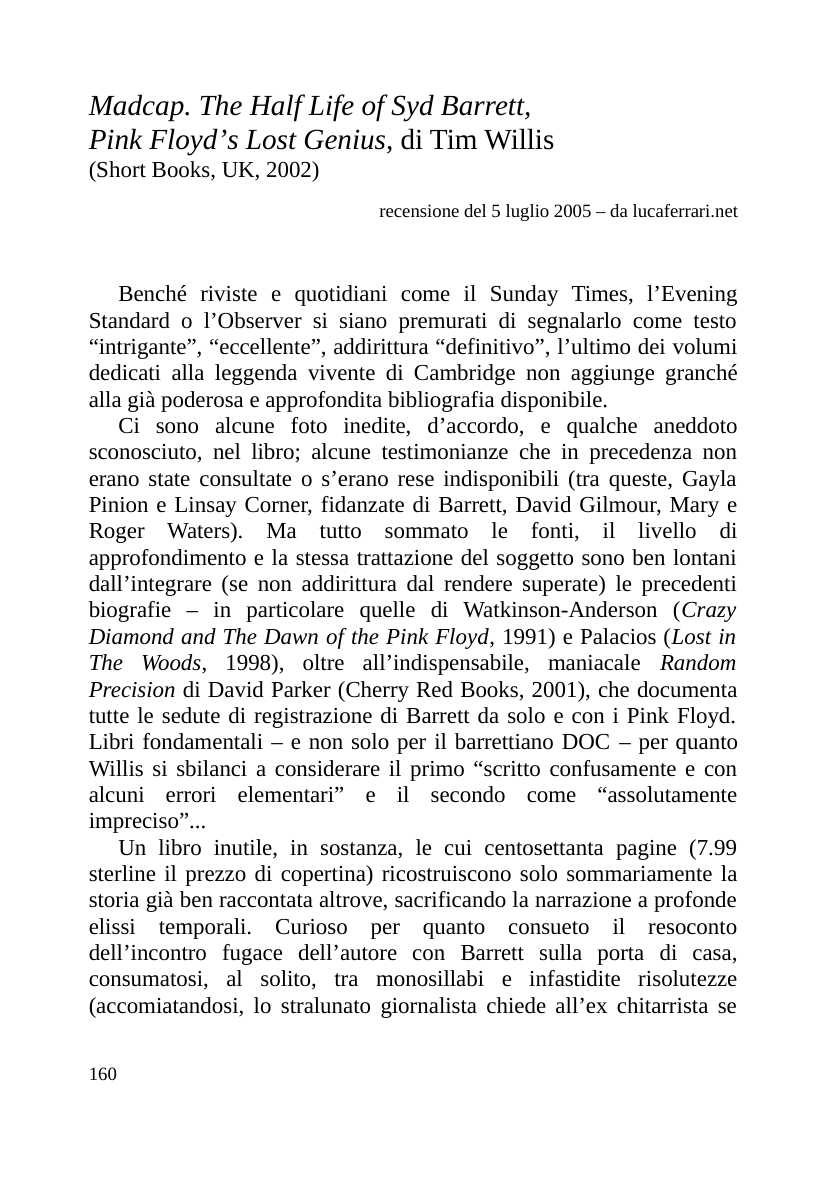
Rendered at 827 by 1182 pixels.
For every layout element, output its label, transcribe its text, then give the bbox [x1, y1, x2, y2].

text recensione del 5 luglio 2005 – da lucaferrari.net [88, 200, 738, 221]
text Madcap. The Half Life of Syd Barrett, Pink Floyd’s Lost Genius, di Tim Willis [88, 88, 738, 156]
text (Short Books, UK, 2002) [88, 156, 738, 182]
text Ci sono alcune foto inedite, d’accordo, e qualche aneddoto sconosciuto, nel libro; alcune testimonianze che in precedenza non erano state consultate o s’erano rese indisponibili (tra queste, Gayla Pinion e Linsay Corner, fidanzate di Barrett, David Gilmour, Mary e Roger Waters). Ma tutto sommato le fonti, il livello di approfondimento e la stessa trattazione del soggetto sono ben lontani dall’integrare (se non addirittura dal rendere superate) le precedenti biografie – in particolare quelle di Watkinson-Anderson (Crazy Diamond and The Dawn of the Pink Floyd, 1991) e Palacios (Lost in The Woods, 1998), oltre all’indispensabile, maniacale Random Precision di David Parker (Cherry Red Books, 2001), che documenta tutte le sedute di registrazione di Barrett da solo e con i Pink Floyd. Libri fondamentali ‒ e non solo per il barrettiano DOC ‒ per quanto Willis si sbilanci a considerare il primo “scritto confusamente e con alcuni errori elementari” e il secondo come “assolutamente impreciso”... [88, 412, 738, 834]
text Un libro inutile, in sostanza, le cui centosettanta pagine (7.99 sterline il prezzo di copertina) ricostruiscono solo sommariamente la storia già ben raccontata altrove, sacrificando la narrazione a profonde elissi temporali. Curioso per quanto consueto il resoconto dell’incontro fugace dell’autore con Barrett sulla porta di casa, consumatosi, al solito, tra monosillabi e infastidite risolutezze (accomiatandosi, lo stralunato giornalista chiede all’ex chitarrista se [88, 834, 738, 1018]
text Benché riviste e quotidiani come il Sunday Times, l’Evening Standard o l’Observer si siano premurati di segnalarlo come testo “intrigante”, “eccellente”, addirittura “definitivo”, l’ultimo dei volumi dedicati alla leggenda vivente di Cambridge non aggiunge granché alla già poderosa e approfondita bibliografia disponibile. [88, 280, 738, 412]
